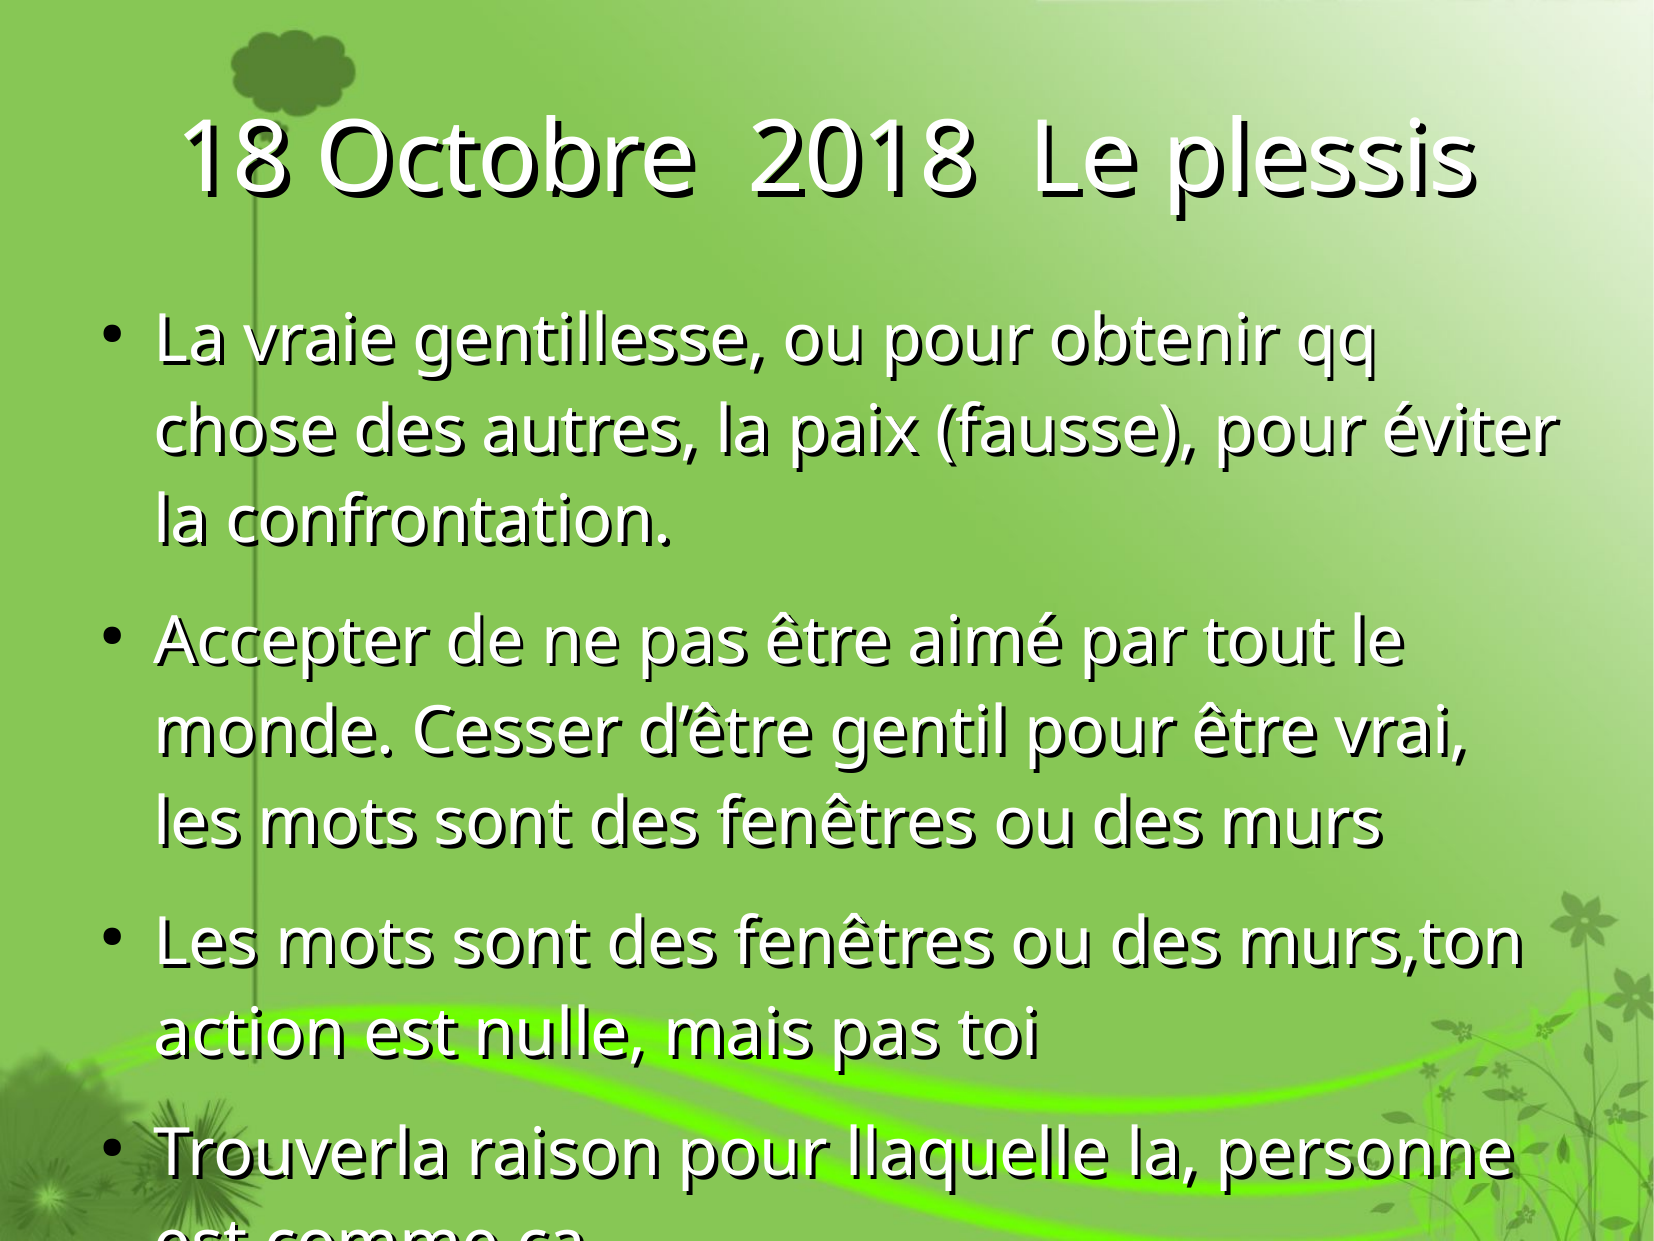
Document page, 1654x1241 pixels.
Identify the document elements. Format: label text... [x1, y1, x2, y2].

title 18 Octobre 2018 Le plessis [82, 49, 1571, 257]
picture [0, 0, 1654, 1241]
list La vraie gentillesse, ou pour obtenir qq chose des autres, la paix (fausse), pour éviter la confrontation. Accepter de ne pas être aimé par tout le monde. Cesser d’être gentil pour être vrai, les mots sont des fenêtres ou des murs Les mots sont des fenêtres ou des murs,ton action est nulle, mais pas toi Trouverla raison pour llaquelle la, personne est comme ça, [82, 290, 1571, 1241]
